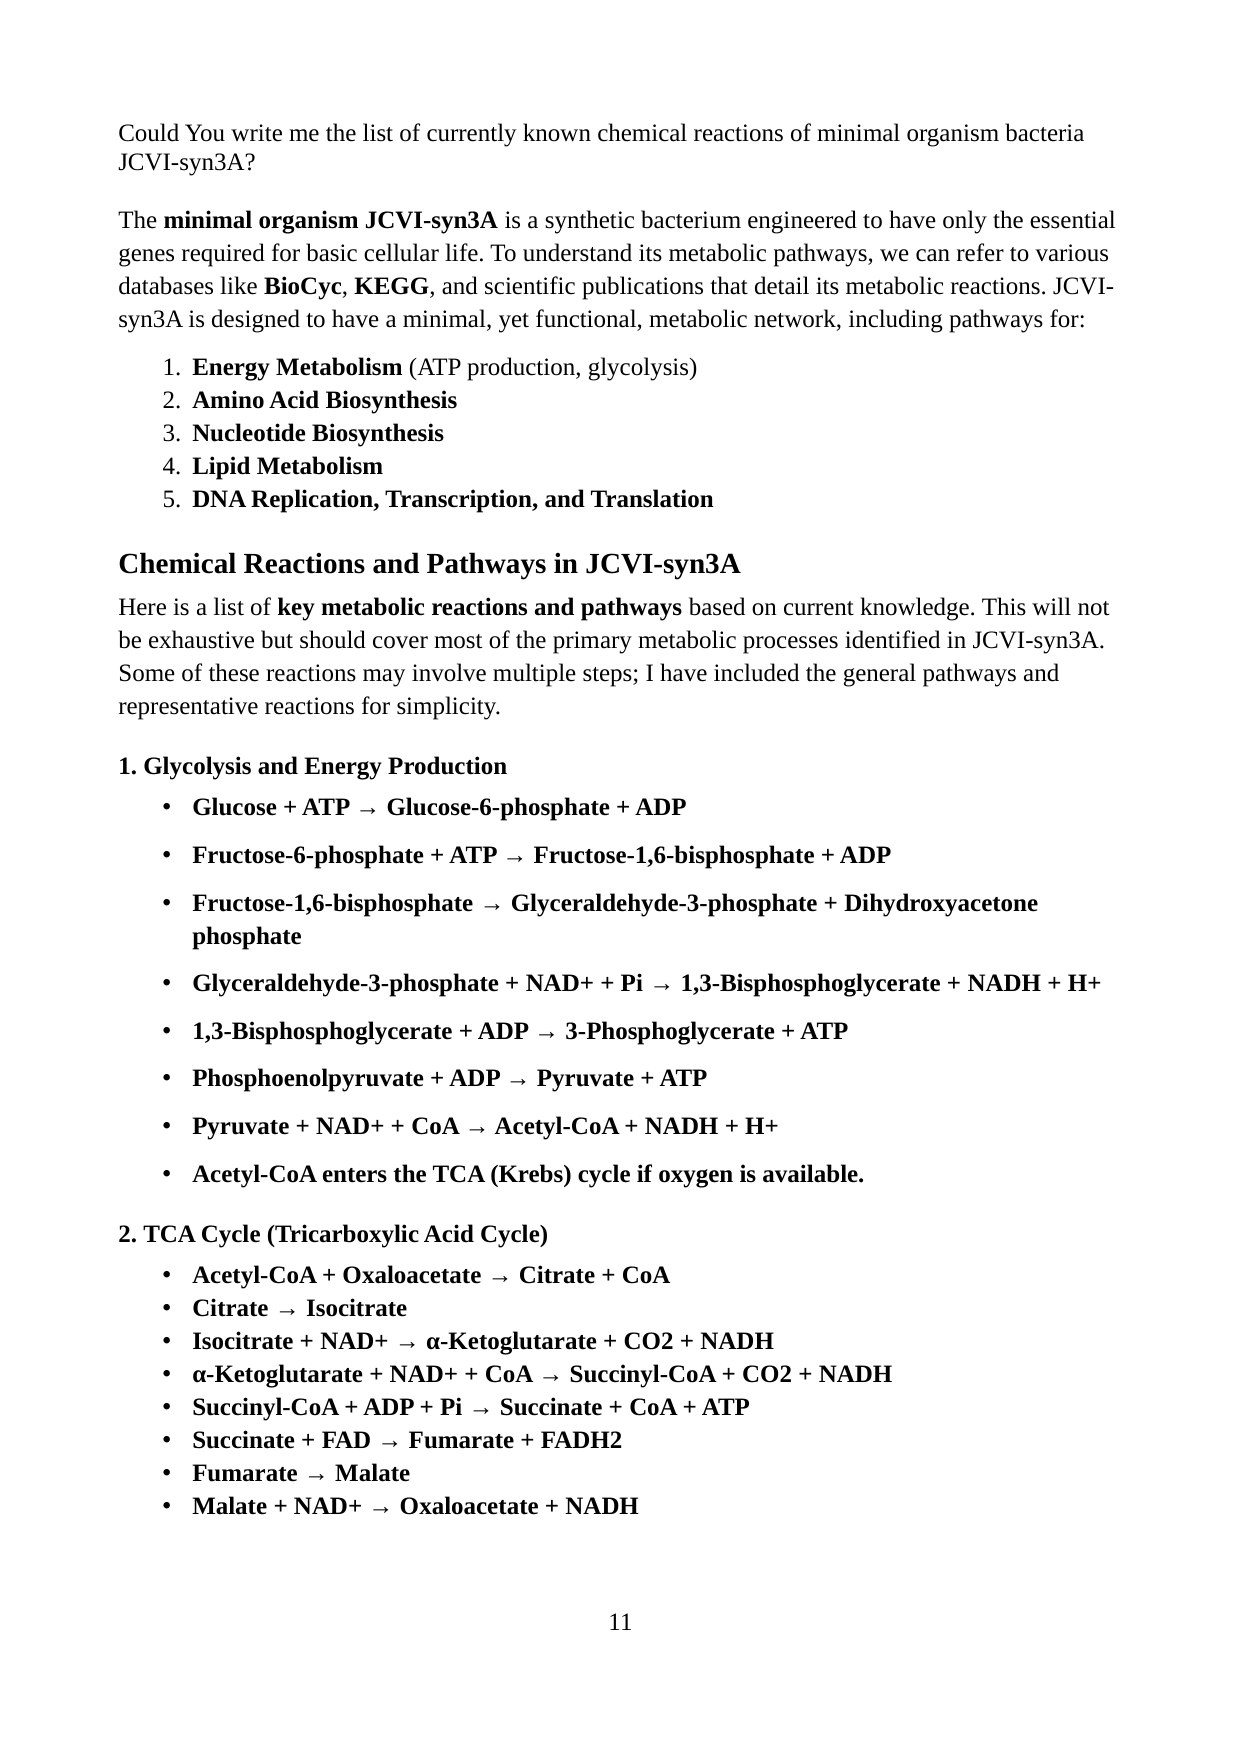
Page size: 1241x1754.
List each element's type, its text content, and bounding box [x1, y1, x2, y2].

list Isocitrate + NAD+ → α-Ketoglutarate + CO2 + NADH [162, 1326, 1122, 1355]
subtitle 1. Glycolysis and Energy Production [118, 751, 1122, 780]
list Acetyl-CoA + Oxaloacetate → Citrate + CoA [162, 1260, 1122, 1289]
list DNA Replication, Transcription, and Translation [162, 484, 1122, 513]
list Acetyl-CoA enters the TCA (Krebs) cycle if oxygen is available. [162, 1159, 1122, 1187]
list Amino Acid Biosynthesis [162, 385, 1122, 413]
list Nucleotide Biosynthesis [162, 418, 1122, 447]
list Malate + NAD+ → Oxaloacetate + NADH [162, 1491, 1122, 1520]
list Fumarate → Malate [162, 1458, 1122, 1487]
list Fructose-1,6-bisphosphate → Glyceraldehyde-3-phosphate + Dihydroxyacetone phosphate [162, 888, 1122, 949]
text The minimal organism JCVI-syn3A is a synthetic bacterium engineered to have only the essential genes required for basic cellular life. To understand its metabolic pathways, we can refer to various databases like BioCyc, KEGG, and scientific publications that detail its metabolic reactions. JCVI-syn3A is designed to have a minimal, yet functional, metabolic network, including pathways for: [118, 205, 1122, 333]
list Citrate → Isocitrate [162, 1293, 1122, 1322]
list Glucose + ATP → Glucose-6-phosphate + ADP [162, 792, 1122, 821]
list Succinate + FAD → Fumarate + FADH2 [162, 1425, 1122, 1454]
subtitle Chemical Reactions and Pathways in JCVI-syn3A [118, 546, 1122, 579]
list α-Ketoglutarate + NAD+ + CoA → Succinyl-CoA + CO2 + NADH [162, 1359, 1122, 1388]
list Pyruvate + NAD+ + CoA → Acetyl-CoA + NADH + H+ [162, 1111, 1122, 1140]
list Lipid Metabolism [162, 451, 1122, 479]
list Fructose-6-phosphate + ATP → Fructose-1,6-bisphosphate + ADP [162, 840, 1122, 869]
list 1,3-Bisphosphoglycerate + ADP → 3-Phosphoglycerate + ATP [162, 1016, 1122, 1045]
list Energy Metabolism (ATP production, glycolysis) [162, 352, 1122, 381]
text Could You write me the list of currently known chemical reactions of minimal organism bacteria JCVI-syn3A? [118, 118, 1122, 176]
list Succinyl-CoA + ADP + Pi → Succinate + CoA + ATP [162, 1392, 1122, 1421]
text Here is a list of key metabolic reactions and pathways based on current knowledge. This will not be exhaustive but should cover most of the primary metabolic processes identified in JCVI-syn3A. Some of these reactions may involve multiple steps; I have included the general pathways and representative reactions for simplicity. [118, 592, 1122, 720]
list Glyceraldehyde-3-phosphate + NAD+ + Pi → 1,3-Bisphosphoglycerate + NADH + H+ [162, 968, 1122, 997]
list Phosphoenolpyruvate + ADP → Pyruvate + ATP [162, 1063, 1122, 1092]
subtitle 2. TCA Cycle (Tricarboxylic Acid Cycle) [118, 1219, 1122, 1248]
